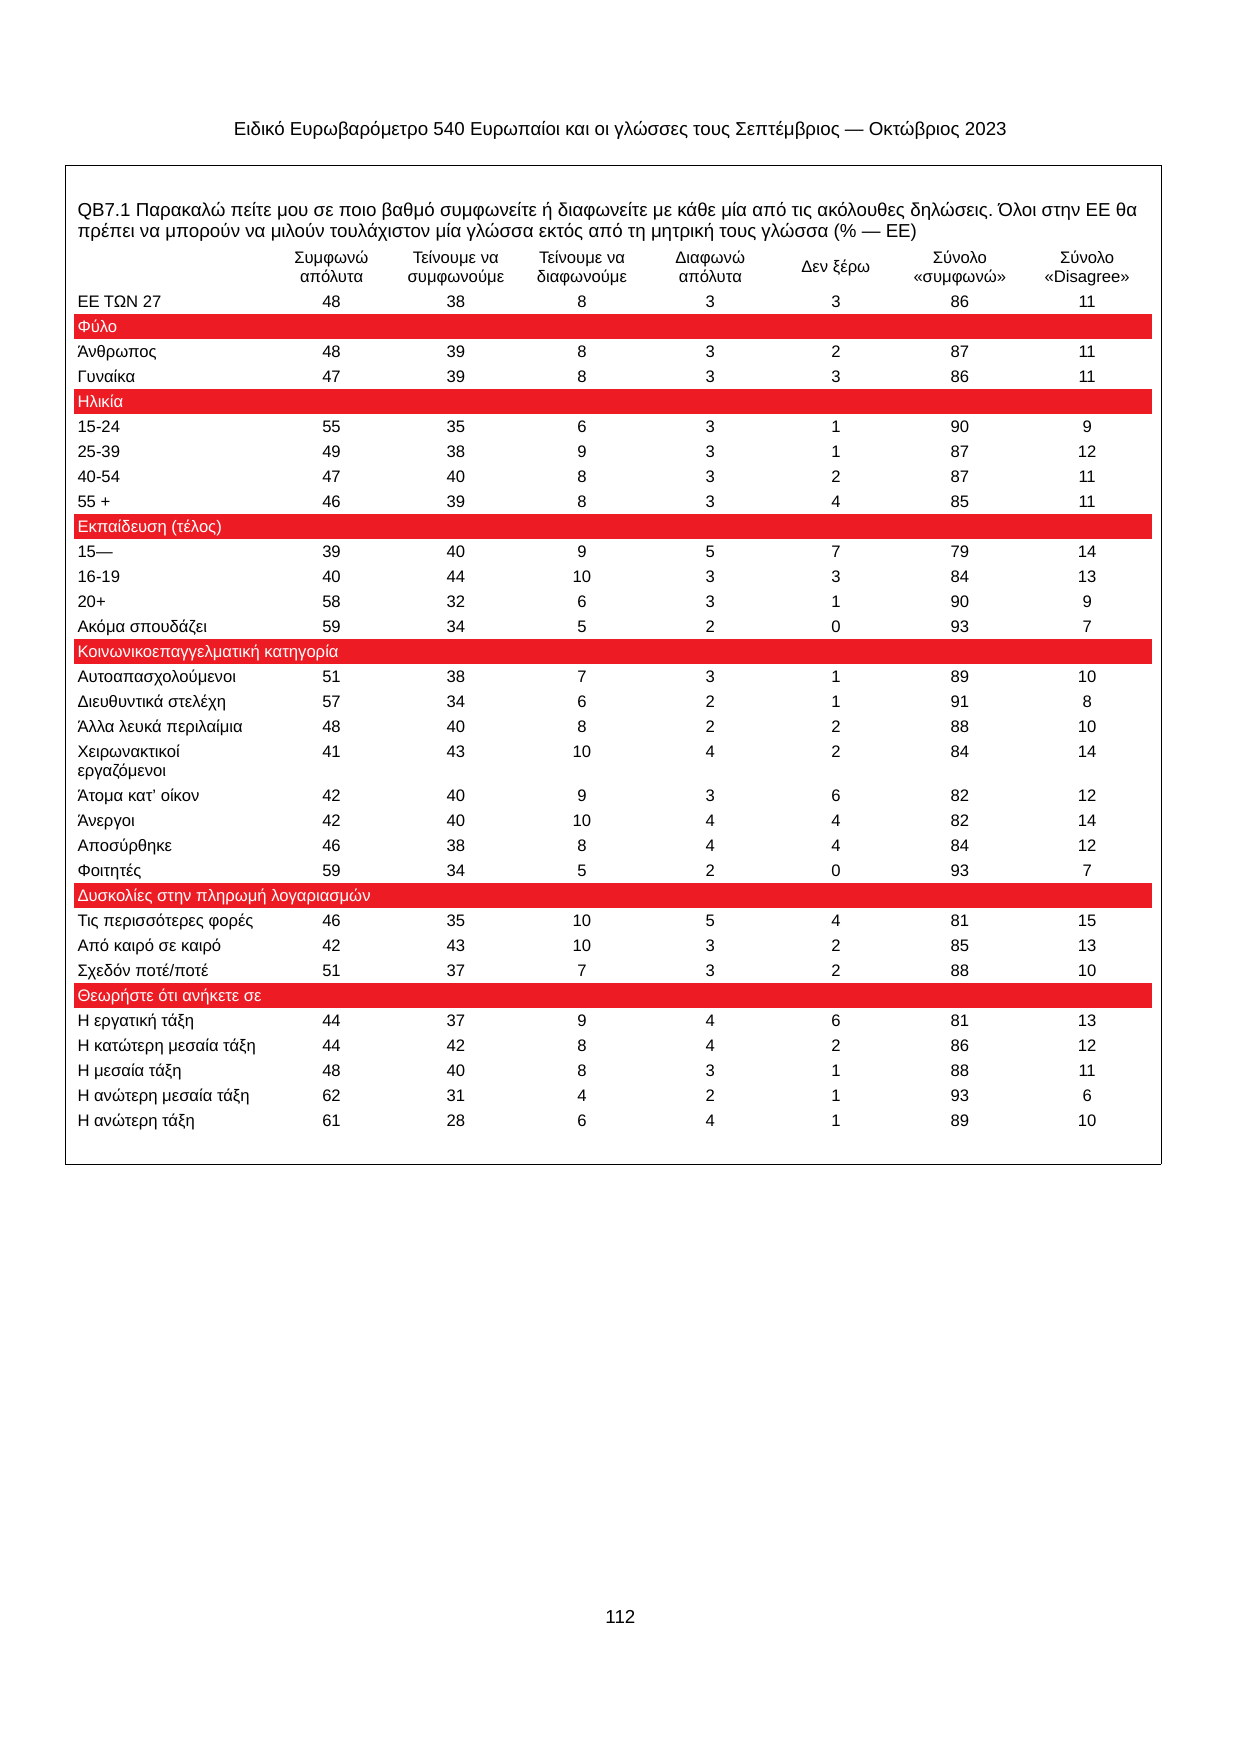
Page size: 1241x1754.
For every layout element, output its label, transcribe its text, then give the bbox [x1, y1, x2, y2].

table_cell 81 [897, 908, 1022, 933]
table_cell Σύνολο «Disagree» [1022, 245, 1152, 289]
table_cell 51 [269, 958, 394, 983]
table_cell 44 [394, 564, 518, 589]
table_cell 48 [269, 1058, 394, 1083]
table_cell Σχεδόν ποτέ/ποτέ [74, 958, 269, 983]
table_cell 4 [774, 908, 897, 933]
table_cell 34 [394, 689, 518, 714]
table_cell 4 [774, 808, 897, 833]
table_cell 14 [1022, 539, 1152, 564]
table_cell 3 [646, 414, 774, 439]
table_cell 10 [1022, 664, 1152, 689]
table_cell 14 [1022, 808, 1152, 833]
table_cell Η κατώτερη μεσαία τάξη [74, 1033, 269, 1058]
table_cell 3 [646, 339, 774, 364]
table_cell Δεν ξέρω [774, 245, 897, 289]
table_cell [897, 389, 1022, 414]
table_cell 4 [646, 739, 774, 783]
table_cell Άνεργοι [74, 808, 269, 833]
table_cell 5 [646, 539, 774, 564]
table_cell [897, 514, 1022, 539]
table_cell Η ανώτερη τάξη [74, 1108, 269, 1133]
table_cell 3 [646, 564, 774, 589]
table_cell 2 [774, 933, 897, 958]
table_cell 39 [394, 364, 518, 389]
table_cell 8 [1022, 689, 1152, 714]
table_cell 11 [1022, 339, 1152, 364]
table_cell 10 [518, 564, 646, 589]
table_cell 10 [1022, 1108, 1152, 1133]
table_cell [1022, 983, 1152, 1008]
table_cell 34 [394, 858, 518, 883]
table_cell 1 [774, 439, 897, 464]
table_header QB7.1 Παρακαλώ πείτε μου σε ποιο βαθμό συμφωνείτε ή διαφωνείτε με κάθε μία από τις ακόλουθες δηλώσεις. Όλοι στην ΕΕ θα πρέπει να μπορούν να μιλούν τουλάχιστον μία γλώσσα εκτός από τη μητρική τους γλώσσα (% — ΕΕ) [74, 196, 1152, 245]
table_cell 39 [394, 489, 518, 514]
table_cell [897, 314, 1022, 339]
table_cell 4 [646, 1033, 774, 1058]
table_cell 39 [394, 339, 518, 364]
table_cell 42 [394, 1033, 518, 1058]
table_cell Άλλα λευκά περιλαίμια [74, 714, 269, 739]
table_cell 82 [897, 808, 1022, 833]
table_cell 89 [897, 1108, 1022, 1133]
table_cell 31 [394, 1083, 518, 1108]
table_cell 59 [269, 858, 394, 883]
table_cell 38 [394, 833, 518, 858]
table_cell 8 [518, 464, 646, 489]
table_cell 6 [1022, 1083, 1152, 1108]
table_cell 43 [394, 933, 518, 958]
table_cell [897, 983, 1022, 1008]
table_cell 3 [646, 364, 774, 389]
table_cell 82 [897, 783, 1022, 808]
table_cell 11 [1022, 489, 1152, 514]
table_cell 1 [774, 689, 897, 714]
table_cell 1 [774, 1058, 897, 1083]
table_cell ΕΕ ΤΩΝ 27 [74, 289, 269, 314]
table_cell Αυτοαπασχολούμενοι [74, 664, 269, 689]
table_cell 15 [1022, 908, 1152, 933]
table_cell [897, 639, 1022, 664]
table_cell Ακόμα σπουδάζει [74, 614, 269, 639]
table_cell 40 [394, 808, 518, 833]
table_cell 8 [518, 1058, 646, 1083]
table_cell 8 [518, 289, 646, 314]
table_cell 86 [897, 289, 1022, 314]
table_cell 15-24 [74, 414, 269, 439]
table_cell 2 [646, 689, 774, 714]
table_cell Τείνουμε να συμφωνούμε [394, 245, 518, 289]
table_cell 38 [394, 439, 518, 464]
table_cell 14 [1022, 739, 1152, 783]
table_cell 13 [1022, 564, 1152, 589]
table_cell 87 [897, 339, 1022, 364]
table_cell 3 [646, 1058, 774, 1083]
table_cell Ηλικία [74, 389, 897, 414]
table_cell 7 [1022, 614, 1152, 639]
table_cell 48 [269, 714, 394, 739]
table_cell 88 [897, 1058, 1022, 1083]
table_cell 55 + [74, 489, 269, 514]
table_cell Διαφωνώ απόλυτα [646, 245, 774, 289]
table_cell 3 [646, 464, 774, 489]
table_cell 81 [897, 1008, 1022, 1033]
table_cell 6 [518, 689, 646, 714]
table_cell 4 [774, 489, 897, 514]
table_cell 88 [897, 714, 1022, 739]
table_cell 11 [1022, 289, 1152, 314]
table_cell 46 [269, 908, 394, 933]
table_cell 46 [269, 833, 394, 858]
table_cell Διευθυντικά στελέχη [74, 689, 269, 714]
table_cell 13 [1022, 1008, 1152, 1033]
table_cell 11 [1022, 464, 1152, 489]
table_cell 44 [269, 1033, 394, 1058]
table_cell 35 [394, 908, 518, 933]
table_cell 5 [518, 858, 646, 883]
table_cell 84 [897, 564, 1022, 589]
table_cell 58 [269, 589, 394, 614]
table_cell 4 [518, 1083, 646, 1108]
table_cell 10 [518, 908, 646, 933]
table_cell Τις περισσότερες φορές [74, 908, 269, 933]
table_cell 12 [1022, 1033, 1152, 1058]
table_cell Κοινωνικοεπαγγελματική κατηγορία [74, 639, 897, 664]
table_cell 10 [1022, 714, 1152, 739]
table_cell 11 [1022, 364, 1152, 389]
table_cell 7 [1022, 858, 1152, 883]
table_cell 20+ [74, 589, 269, 614]
table_cell 1 [774, 1083, 897, 1108]
table_cell 9 [518, 1008, 646, 1033]
table_cell 8 [518, 364, 646, 389]
table_cell 86 [897, 1033, 1022, 1058]
table_cell [74, 245, 269, 289]
table_cell 2 [774, 958, 897, 983]
table_cell [1022, 883, 1152, 908]
table_cell 61 [269, 1108, 394, 1133]
table_cell 3 [646, 439, 774, 464]
table_cell Σύνολο «συμφωνώ» [897, 245, 1022, 289]
table_cell 91 [897, 689, 1022, 714]
table_cell 12 [1022, 833, 1152, 858]
table_cell 84 [897, 833, 1022, 858]
table_cell 4 [774, 833, 897, 858]
table_cell 57 [269, 689, 394, 714]
table_cell 1 [774, 414, 897, 439]
table_cell 1 [774, 589, 897, 614]
table_cell 9 [518, 439, 646, 464]
table_cell 9 [518, 783, 646, 808]
table_cell 2 [774, 464, 897, 489]
table_cell 37 [394, 958, 518, 983]
table_cell 9 [518, 539, 646, 564]
table_cell 9 [1022, 589, 1152, 614]
table_cell 79 [897, 539, 1022, 564]
table_cell 4 [646, 1108, 774, 1133]
table_cell Άνθρωπος [74, 339, 269, 364]
table_cell 88 [897, 958, 1022, 983]
table_cell 6 [518, 1108, 646, 1133]
table_cell 13 [1022, 933, 1152, 958]
table_cell 2 [646, 614, 774, 639]
table_cell Η εργατική τάξη [74, 1008, 269, 1033]
table_cell 12 [1022, 439, 1152, 464]
table_cell [897, 883, 1022, 908]
table_cell 2 [774, 739, 897, 783]
table_cell 3 [646, 783, 774, 808]
table_cell Χειρωνακτικοί εργαζόμενοι [74, 739, 269, 783]
table_cell 9 [1022, 414, 1152, 439]
table_cell Φοιτητές [74, 858, 269, 883]
table_cell 47 [269, 364, 394, 389]
table_cell 86 [897, 364, 1022, 389]
table_cell Η μεσαία τάξη [74, 1058, 269, 1083]
table_cell 40 [394, 783, 518, 808]
table_cell Γυναίκα [74, 364, 269, 389]
table_cell 93 [897, 1083, 1022, 1108]
table_cell 10 [518, 933, 646, 958]
table_cell 42 [269, 783, 394, 808]
table_cell 35 [394, 414, 518, 439]
table_cell Συμφωνώ απόλυτα [269, 245, 394, 289]
table_cell [1022, 314, 1152, 339]
table_cell 4 [646, 833, 774, 858]
table_cell 2 [774, 339, 897, 364]
table_cell 48 [269, 339, 394, 364]
table_cell 3 [646, 933, 774, 958]
table_cell 87 [897, 439, 1022, 464]
table_cell Άτομα κατ’ οίκον [74, 783, 269, 808]
table_cell 8 [518, 833, 646, 858]
table_cell 40 [394, 1058, 518, 1083]
table_cell 40-54 [74, 464, 269, 489]
table_cell 1 [774, 1108, 897, 1133]
table_cell 7 [518, 958, 646, 983]
table_cell Δυσκολίες στην πληρωμή λογαριασμών [74, 883, 897, 908]
table_cell Θεωρήστε ότι ανήκετε σε [74, 983, 897, 1008]
table_cell 6 [518, 414, 646, 439]
table_cell 3 [774, 289, 897, 314]
table_cell 15— [74, 539, 269, 564]
table_cell [1022, 389, 1152, 414]
table_cell 3 [774, 564, 897, 589]
table_cell 47 [269, 464, 394, 489]
table_cell 39 [269, 539, 394, 564]
table_cell 8 [518, 339, 646, 364]
table_cell [1022, 514, 1152, 539]
table_cell 3 [646, 664, 774, 689]
table_cell Φύλο [74, 314, 897, 339]
table_cell 90 [897, 589, 1022, 614]
table_cell 3 [646, 589, 774, 614]
table_cell 48 [269, 289, 394, 314]
table_cell 90 [897, 414, 1022, 439]
table_cell Τείνουμε να διαφωνούμε [518, 245, 646, 289]
table_cell 85 [897, 489, 1022, 514]
table_cell 2 [646, 714, 774, 739]
table_cell 16-19 [74, 564, 269, 589]
table_cell [1022, 639, 1152, 664]
table_cell 40 [394, 464, 518, 489]
table_cell 51 [269, 664, 394, 689]
table_cell 0 [774, 614, 897, 639]
table_cell 8 [518, 714, 646, 739]
table_cell 3 [646, 489, 774, 514]
table_cell 34 [394, 614, 518, 639]
table_cell 93 [897, 858, 1022, 883]
table_cell 3 [646, 958, 774, 983]
table_cell Αποσύρθηκε [74, 833, 269, 858]
table_cell 3 [774, 364, 897, 389]
table_cell 40 [394, 714, 518, 739]
table_cell 6 [774, 1008, 897, 1033]
table_cell Από καιρό σε καιρό [74, 933, 269, 958]
table_cell 11 [1022, 1058, 1152, 1083]
table_cell 32 [394, 589, 518, 614]
table_cell 93 [897, 614, 1022, 639]
table_cell 43 [394, 739, 518, 783]
table_cell 2 [774, 714, 897, 739]
table_cell Εκπαίδευση (τέλος) [74, 514, 897, 539]
table_cell 85 [897, 933, 1022, 958]
table_cell 4 [646, 808, 774, 833]
table_cell 38 [394, 664, 518, 689]
table_cell 10 [518, 739, 646, 783]
table_cell 42 [269, 933, 394, 958]
table_cell 7 [774, 539, 897, 564]
table_cell 10 [518, 808, 646, 833]
table_cell 3 [646, 289, 774, 314]
table_cell 1 [774, 664, 897, 689]
table_cell 5 [646, 908, 774, 933]
table_cell 87 [897, 464, 1022, 489]
table_cell 25-39 [74, 439, 269, 464]
table_cell 10 [1022, 958, 1152, 983]
table_cell 46 [269, 489, 394, 514]
table_cell 40 [394, 539, 518, 564]
table_cell 84 [897, 739, 1022, 783]
table_cell 37 [394, 1008, 518, 1033]
table_cell 49 [269, 439, 394, 464]
table_cell 2 [774, 1033, 897, 1058]
table_cell 12 [1022, 783, 1152, 808]
table_cell 8 [518, 1033, 646, 1058]
table_cell 42 [269, 808, 394, 833]
table_cell 38 [394, 289, 518, 314]
table_cell 89 [897, 664, 1022, 689]
table_cell 62 [269, 1083, 394, 1108]
table_cell 0 [774, 858, 897, 883]
table_cell 5 [518, 614, 646, 639]
table_cell 59 [269, 614, 394, 639]
table_cell 6 [774, 783, 897, 808]
table_cell 7 [518, 664, 646, 689]
table_cell 55 [269, 414, 394, 439]
table_cell 28 [394, 1108, 518, 1133]
table_cell 44 [269, 1008, 394, 1033]
table_cell 40 [269, 564, 394, 589]
table_cell 2 [646, 1083, 774, 1108]
table_cell 4 [646, 1008, 774, 1033]
table_cell 2 [646, 858, 774, 883]
table_cell 8 [518, 489, 646, 514]
table_cell Η ανώτερη μεσαία τάξη [74, 1083, 269, 1108]
table_cell 41 [269, 739, 394, 783]
table_cell 6 [518, 589, 646, 614]
